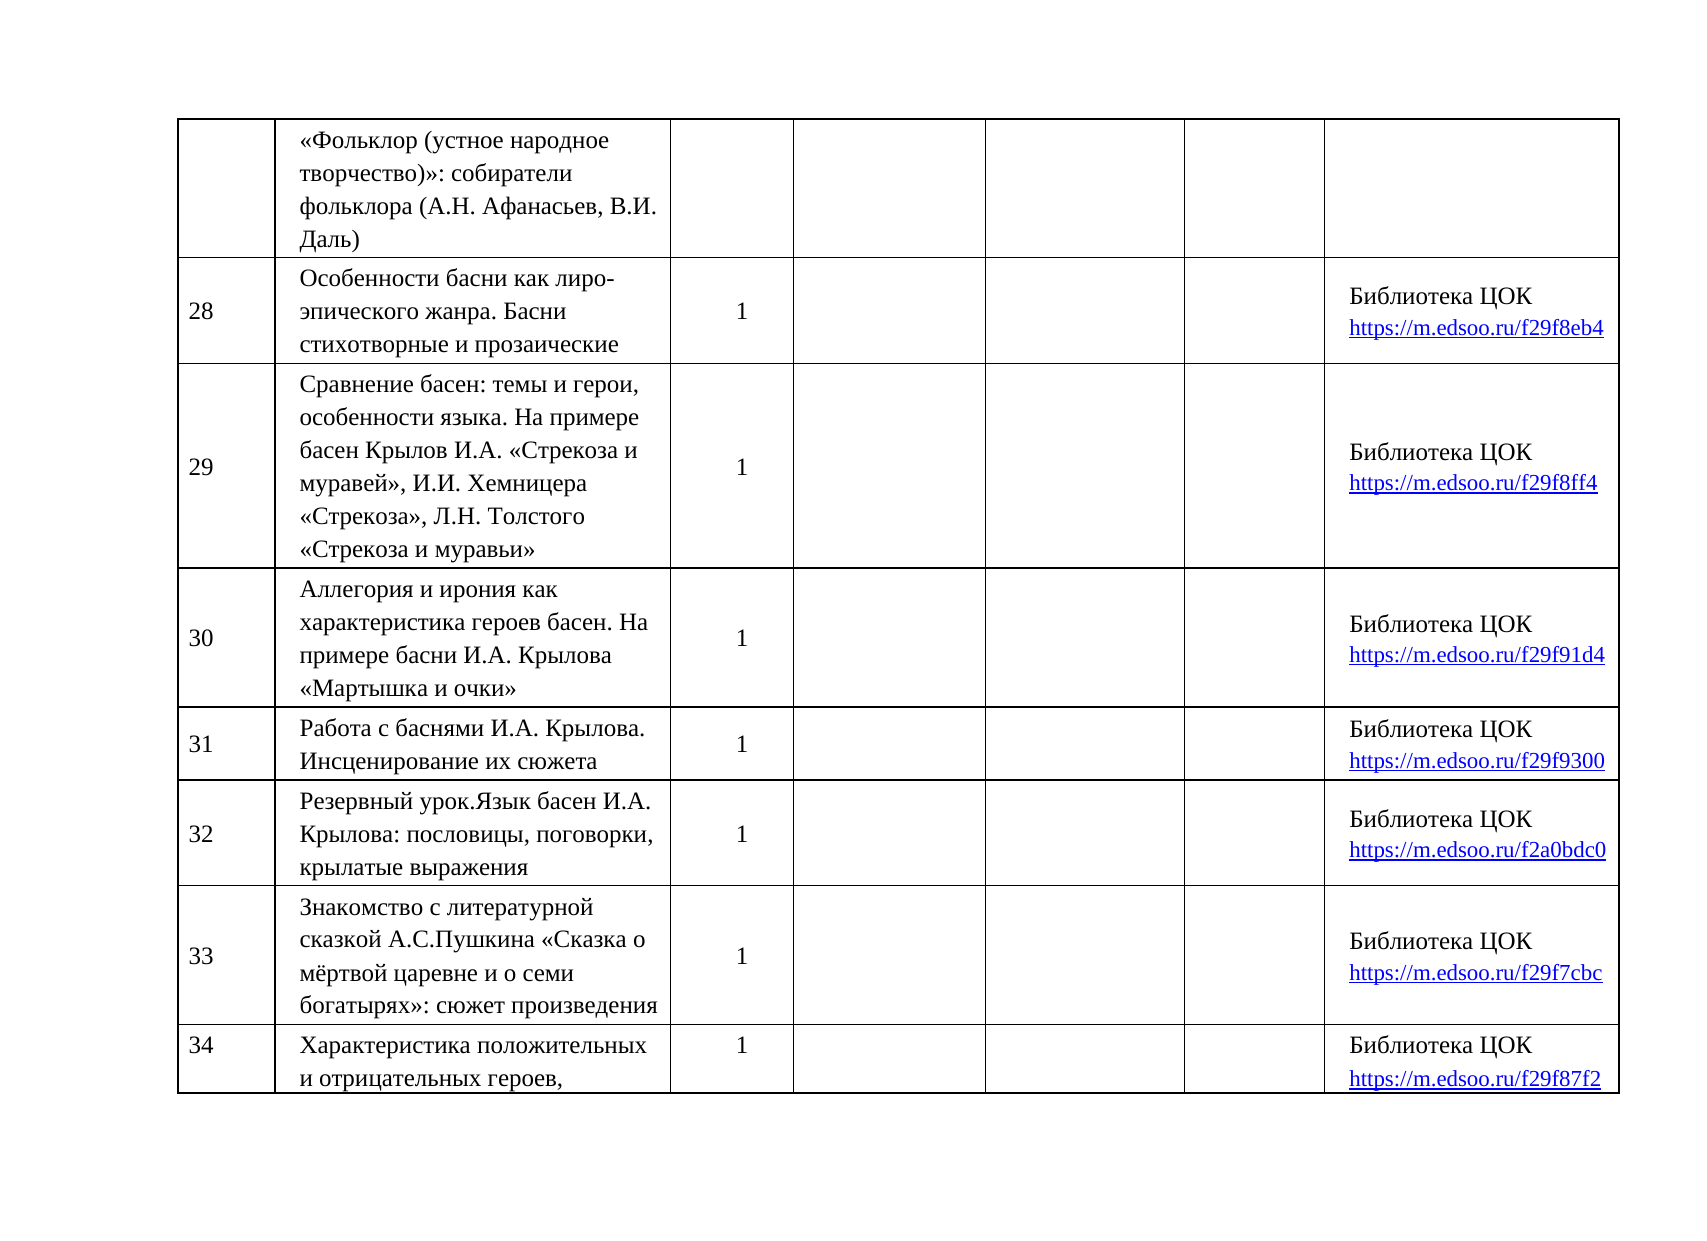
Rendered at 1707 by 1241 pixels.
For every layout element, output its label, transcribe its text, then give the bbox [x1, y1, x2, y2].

table_cell 1 [671, 1025, 793, 1092]
table_cell Сравнение басен: темы и герои, особенности языка. На примере басен Крылов И.А. «Стрекоза и муравей», И.И. Хемницера «Стрекоза», Л.Н. Толстого «Стрекоза и муравьи» [276, 364, 670, 567]
table_cell [986, 364, 1184, 567]
table_cell [1185, 258, 1324, 362]
table_cell [1185, 364, 1324, 567]
table_cell [671, 120, 793, 257]
table_cell «Фольклор (устное народное творчество)»: собиратели фольклора (А.Н. Афанасьев, В.И. Даль) [276, 120, 670, 257]
table_cell [986, 886, 1184, 1024]
table_cell 31 [179, 708, 274, 779]
table_cell Аллегория и ирония как характеристика героев басен. На примере басни И.А. Крылова «Мартышка и очки» [276, 569, 670, 706]
table_cell 34 [179, 1025, 274, 1092]
table_cell [1185, 781, 1324, 885]
table_cell [986, 1025, 1184, 1092]
table_cell Особенности басни как лиро-эпического жанра. Басни стихотворные и прозаические [276, 258, 670, 362]
table_cell [794, 258, 985, 362]
table_cell 32 [179, 781, 274, 885]
table_cell [794, 364, 985, 567]
table_cell Библиотека ЦОК https://m.edsoo.ru/f29f7cbc [1325, 886, 1618, 1024]
table_cell Библиотека ЦОК https://m.edsoo.ru/f2a0bdc0 [1325, 781, 1618, 885]
table_cell 29 [179, 364, 274, 567]
table_cell 1 [671, 258, 793, 362]
table_cell [1185, 1025, 1324, 1092]
table_cell 1 [671, 886, 793, 1024]
table_cell [1325, 120, 1618, 257]
table_cell 1 [671, 708, 793, 779]
table_cell [794, 120, 985, 257]
table_cell Работа с баснями И.А. Крылова. Инсценирование их сюжета [276, 708, 670, 779]
table_cell Характеристика положительных и отрицательных героев, [276, 1025, 670, 1092]
table_cell [1185, 569, 1324, 706]
table_cell [179, 120, 274, 257]
table_cell 1 [671, 781, 793, 885]
table_cell Библиотека ЦОК https://m.edsoo.ru/f29f8eb4 [1325, 258, 1618, 362]
table_cell [1185, 708, 1324, 779]
table_cell [986, 781, 1184, 885]
table_cell [986, 120, 1184, 257]
table_cell [986, 258, 1184, 362]
table_cell Библиотека ЦОК https://m.edsoo.ru/f29f91d4 [1325, 569, 1618, 706]
table_cell [794, 1025, 985, 1092]
table_cell [794, 569, 985, 706]
table_cell [794, 781, 985, 885]
table_cell [1185, 886, 1324, 1024]
table_cell [794, 886, 985, 1024]
table_cell Библиотека ЦОК https://m.edsoo.ru/f29f9300 [1325, 708, 1618, 779]
table_cell [794, 708, 985, 779]
table_cell [1185, 120, 1324, 257]
table_cell 33 [179, 886, 274, 1024]
table_cell 28 [179, 258, 274, 362]
table_cell [986, 569, 1184, 706]
table_cell Библиотека ЦОК https://m.edsoo.ru/f29f8ff4 [1325, 364, 1618, 567]
table_cell Знакомство с литературной сказкой А.С.Пушкина «Сказка о мёртвой царевне и о семи богатырях»: сюжет произведения [276, 886, 670, 1024]
table_cell Библиотека ЦОК https://m.edsoo.ru/f29f87f2 [1325, 1025, 1618, 1092]
table_cell 1 [671, 364, 793, 567]
table_cell Резервный урок.Язык басен И.А. Крылова: пословицы, поговорки, крылатые выражения [276, 781, 670, 885]
table_cell [986, 708, 1184, 779]
table_cell 1 [671, 569, 793, 706]
table_cell 30 [179, 569, 274, 706]
